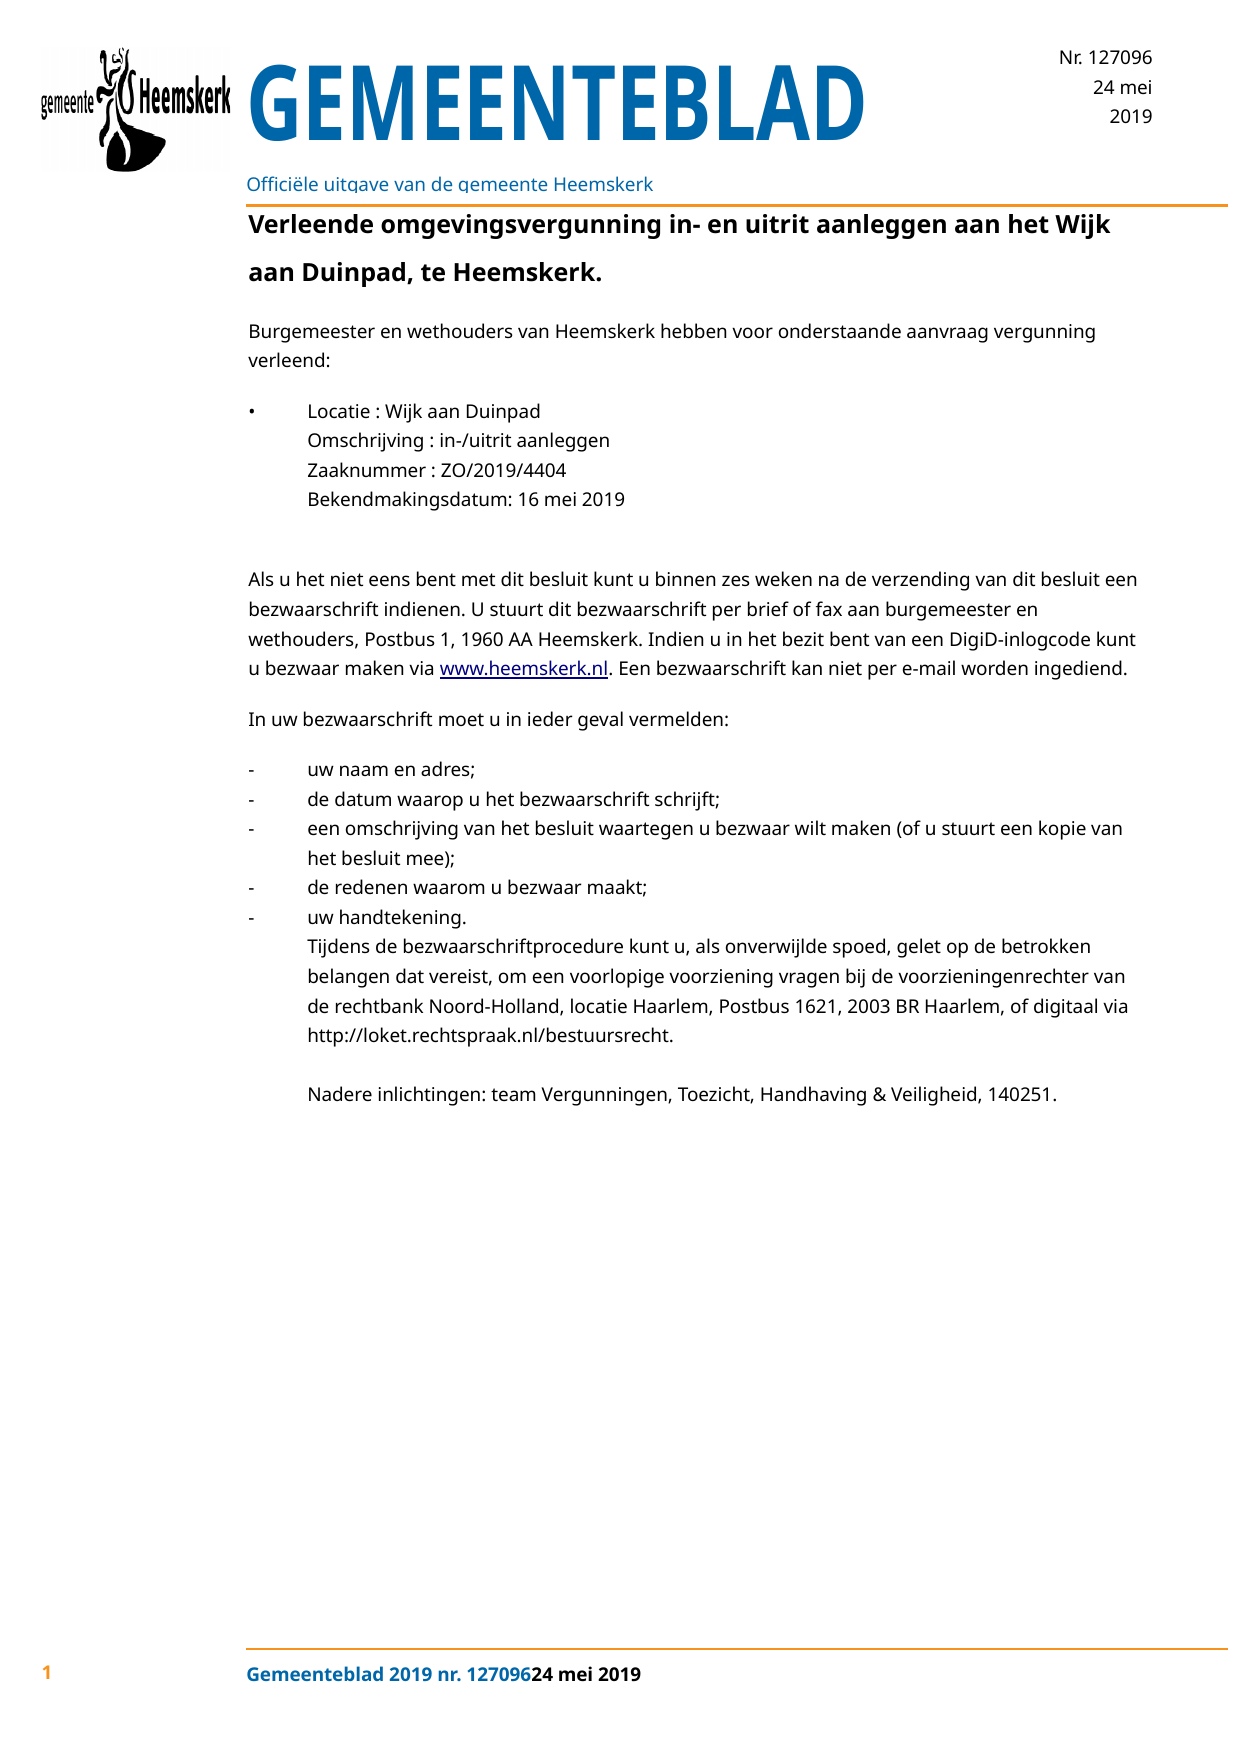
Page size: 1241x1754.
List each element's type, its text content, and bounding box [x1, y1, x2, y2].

list uw handtekening. [248, 904, 1152, 930]
list de redenen waarom u bezwaar maakt; [248, 874, 1152, 900]
picture [41, 47, 231, 172]
list Nadere inlichtingen: team Vergunningen, Toezicht, Handhaving & Veiligheid, 140251. [248, 1082, 1152, 1107]
list de datum waarop u het bezwaarschrift schrijft; [248, 786, 1152, 812]
list Zaaknummer : ZO/2019/4404 [248, 457, 1152, 483]
list Locatie : Wijk aan Duinpad [248, 398, 1152, 424]
list Omschrijving : in-/uitrit aanleggen [248, 427, 1152, 453]
text Als u het niet eens bent met dit besluit kunt u binnen zes weken na de verzending van dit besluit een bezwaarschrift indienen. U stuurt dit bezwaarschrift per brief of fax aan burgemeester en wethouders, Postbus 1, 1960 AA Heemskerk. Indien u in het bezit bent van een DigiD-inlogcode kunt u bezwaar maken via www.heemskerk.nl. Een bezwaarschrift kan niet per e-mail worden ingediend. [248, 567, 1152, 681]
text Verleende omgevingsvergunning in- en uitrit aanleggen aan het Wijk aan Duinpad, te Heemskerk. [248, 207, 1152, 288]
list uw naam en adres; [248, 756, 1152, 782]
text In uw bezwaarschrift moet u in ieder geval vermelden: [248, 706, 1152, 732]
text Burgemeester en wethouders van Heemskerk hebben voor onderstaande aanvraag vergunning verleend: [248, 318, 1152, 373]
list Bekendmakingsdatum: 16 mei 2019 [248, 487, 1152, 512]
list Tijdens de bezwaarschriftprocedure kunt u, als onverwijlde spoed, gelet op de betrokken belangen dat vereist, om een voorlopige voorziening vragen bij de voorzieningenrechter van de rechtbank Noord-Holland, locatie Haarlem, Postbus 1621, 2003 BR Haarlem, of digitaal via http://loket.rechtspraak.nl/bestuursrecht. [248, 934, 1152, 1048]
list een omschrijving van het besluit waartegen u bezwaar wilt maken (of u stuurt een kopie van het besluit mee); [248, 815, 1152, 871]
